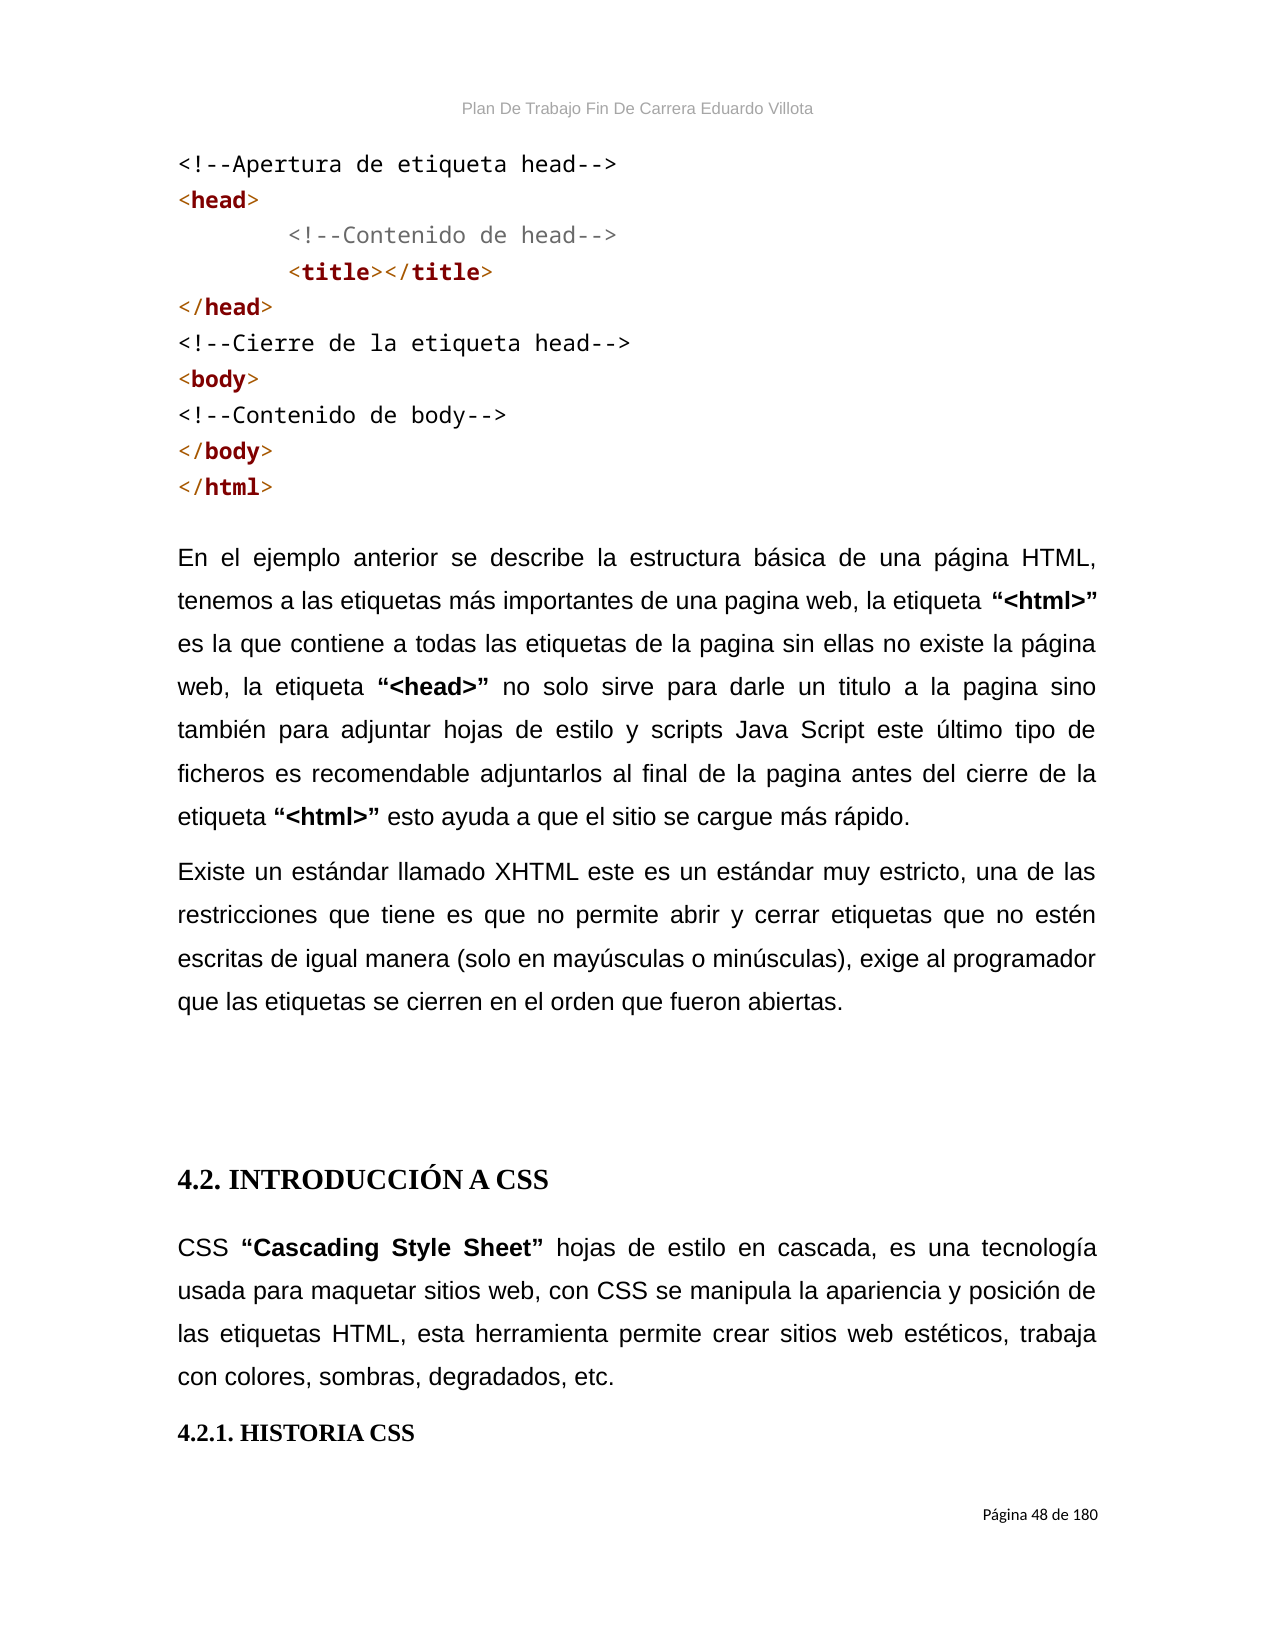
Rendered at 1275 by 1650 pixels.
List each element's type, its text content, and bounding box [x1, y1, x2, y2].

text <title></title> [177, 255, 1098, 287]
text </body> [177, 435, 1098, 466]
text <body> [177, 363, 1098, 394]
text CSS “Cascading Style Sheet” hojas de estilo en cascada, es una tecnología usada para maquetar sitios web, con CSS se manipula la apariencia y posición de las etiquetas HTML, esta herramienta permite crear sitios web estéticos, trabaja con colores, sombras, degradados, etc. [177, 1233, 1098, 1391]
text <!--Apertura de etiqueta head--> [177, 148, 1098, 179]
text <!--Contenido de body--> [177, 399, 1098, 430]
text 4.2.1. HISTORIA CSS [177, 1418, 1098, 1447]
text </html> [177, 471, 1098, 502]
text En el ejemplo anterior se describe la estructura básica de una página HTML, tenemos a las etiquetas más importantes de una pagina web, la etiqueta “<html>” es la que contiene a todas las etiquetas de la pagina sin ellas no existe la página web, la etiqueta “<head>” no solo sirve para darle un titulo a la pagina sino también para adjuntar hojas de estilo y scripts Java Script este último tipo de ficheros es recomendable adjuntarlos al final de la pagina antes del cierre de la etiqueta “<html>” esto ayuda a que el sitio se cargue más rápido. [177, 543, 1098, 830]
text <!--Contenido de head--> [177, 219, 1098, 251]
text 4.2. INTRODUCCIÓN A CSS [177, 1162, 1098, 1195]
text <!--Cierre de la etiqueta head--> [177, 327, 1098, 358]
text </head> [177, 291, 1098, 323]
text <head> [177, 183, 1098, 215]
text Existe un estándar llamado XHTML este es un estándar muy estricto, una de las restricciones que tiene es que no permite abrir y cerrar etiquetas que no estén escritas de igual manera (solo en mayúsculas o minúsculas), exige al programador que las etiquetas se cierren en el orden que fueron abiertas. [177, 857, 1098, 1015]
